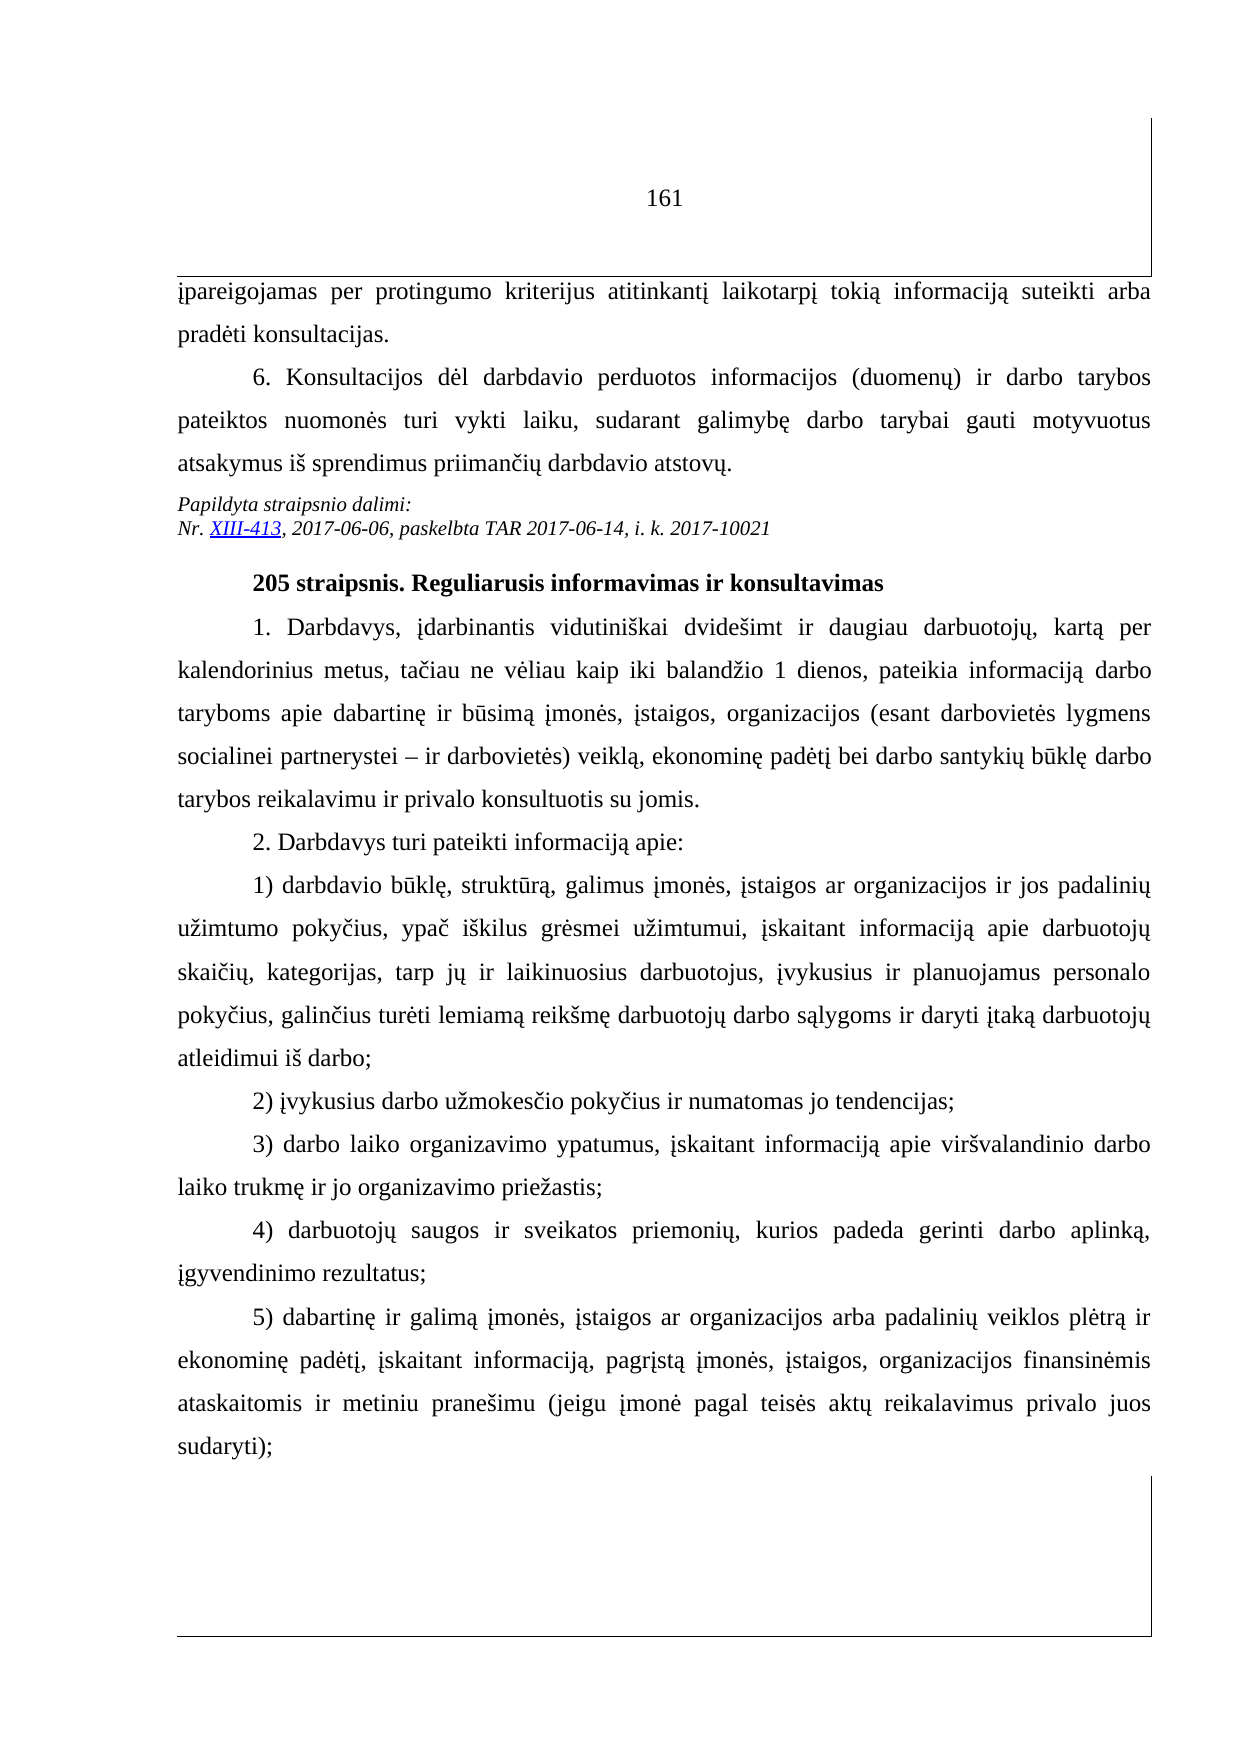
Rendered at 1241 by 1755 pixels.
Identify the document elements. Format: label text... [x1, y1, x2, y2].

text 3) darbo laiko organizavimo ypatumus, įskaitant informaciją apie viršvalandinio darbo laiko trukmę ir jo organizavimo priežastis; [177, 1129, 1152, 1201]
text 5) dabartinę ir galimą įmonės, įstaigos ar organizacijos arba padalinių veiklos plėtrą ir ekonominę padėtį, įskaitant informaciją, pagrįstą įmonės, įstaigos, organizacijos finansinėmis ataskaitomis ir metiniu pranešimu (jeigu įmonė pagal teisės aktų reikalavimus privalo juos sudaryti); [177, 1302, 1152, 1460]
text Nr. XIII-413, 2017-06-06, paskelbta TAR 2017-06-14, i. k. 2017-10021 [177, 516, 1152, 540]
text 1) darbdavio būklę, struktūrą, galimus įmonės, įstaigos ar organizacijos ir jos padalinių užimtumo pokyčius, ypač iškilus grėsmei užimtumui, įskaitant informaciją apie darbuotojų skaičių, kategorijas, tarp jų ir laikinuosius darbuotojus, įvykusius ir planuojamus personalo pokyčius, galinčius turėti lemiamą reikšmę darbuotojų darbo sąlygoms ir daryti įtaką darbuotojų atleidimui iš darbo; [177, 870, 1152, 1072]
text 2) įvykusius darbo užmokesčio pokyčius ir numatomas jo tendencijas; [177, 1086, 1152, 1115]
text 1. Darbdavys, įdarbinantis vidutiniškai dvidešimt ir daugiau darbuotojų, kartą per kalendorinius metus, tačiau ne vėliau kaip iki balandžio 1 dienos, pateikia informaciją darbo taryboms apie dabartinę ir būsimą įmonės, įstaigos, organizacijos (esant darbovietės lygmens socialinei partnerystei – ir darbovietės) veiklą, ekonominę padėtį bei darbo santykių būklę darbo tarybos reikalavimu ir privalo konsultuotis su jomis. [177, 612, 1152, 813]
text Papildyta straipsnio dalimi: [177, 492, 1152, 516]
text 6. Konsultacijos dėl darbdavio perduotos informacijos (duomenų) ir darbo tarybos pateiktos nuomonės turi vykti laiku, sudarant galimybę darbo tarybai gauti motyvuotus atsakymus iš sprendimus priimančių darbdavio atstovų. [177, 362, 1152, 477]
text 205 straipsnis. Reguliarusis informavimas ir konsultavimas [177, 568, 1152, 597]
text 2. Darbdavys turi pateikti informaciją apie: [177, 827, 1152, 856]
text 4) darbuotojų saugos ir sveikatos priemonių, kurios padeda gerinti darbo aplinką, įgyvendinimo rezultatus; [177, 1215, 1152, 1287]
text įpareigojamas per protingumo kriterijus atitinkantį laikotarpį tokią informaciją suteikti arba pradėti konsultacijas. [177, 276, 1152, 348]
